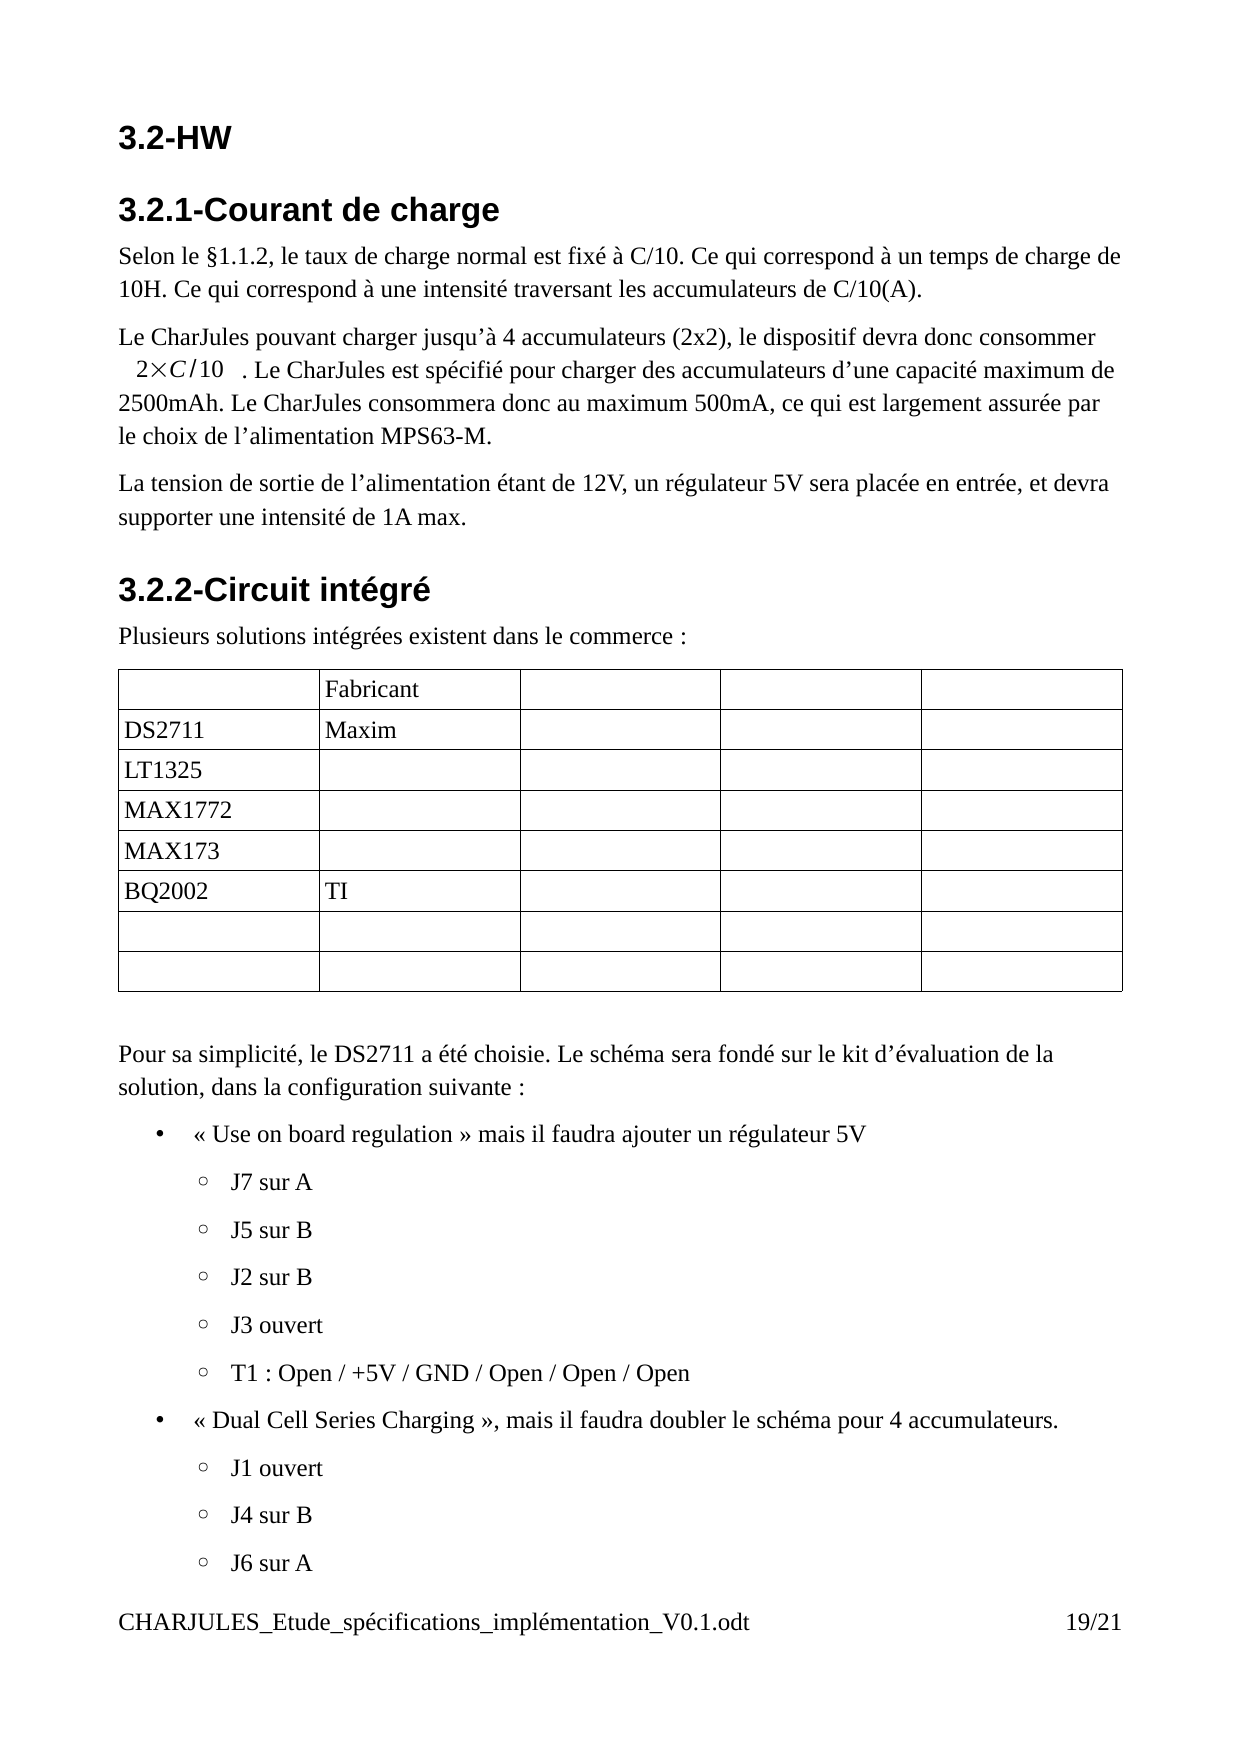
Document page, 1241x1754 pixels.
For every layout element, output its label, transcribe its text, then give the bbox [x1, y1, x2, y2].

table_cell [922, 912, 1122, 951]
table_header [119, 670, 319, 709]
table_cell [721, 710, 921, 749]
table_cell [320, 831, 520, 870]
list « Use on board regulation » mais il faudra ajouter un régulateur 5V [156, 1119, 1122, 1148]
table_cell LT1325 [119, 750, 319, 790]
table_cell [721, 750, 921, 790]
list T1 : Open / +5V / GND / Open / Open / Open [193, 1358, 1122, 1386]
table_cell [320, 952, 520, 991]
list J4 sur B [193, 1500, 1122, 1529]
table_cell [922, 710, 1122, 749]
table_cell [721, 831, 921, 870]
table_cell TI [320, 871, 520, 911]
list J1 ouvert [193, 1453, 1122, 1482]
table_cell [922, 952, 1122, 991]
subtitle 3.2.1-Courant de charge [118, 190, 1122, 229]
subtitle 3.2.2-Circuit intégré [118, 570, 1122, 609]
table_cell [521, 871, 720, 911]
table_cell [521, 750, 720, 790]
table_cell [922, 791, 1122, 830]
table_cell Maxim [320, 710, 520, 749]
table_cell [922, 831, 1122, 870]
table_cell [521, 912, 720, 951]
text Selon le §1.1.2, le taux de charge normal est fixé à C/10. Ce qui correspond à un temps de charge de 10H. Ce qui correspond à une intensité traversant les accumulateurs de C/10(A). [118, 241, 1122, 303]
table_cell MAX1772 [119, 791, 319, 830]
subtitle 3.2-HW [118, 118, 1122, 157]
table_cell [320, 750, 520, 790]
table_cell MAX173 [119, 831, 319, 870]
list J2 sur B [193, 1262, 1122, 1291]
list J6 sur A [193, 1548, 1122, 1577]
table_cell [721, 912, 921, 951]
text Plusieurs solutions intégrées existent dans le commerce : [118, 621, 1122, 650]
text Le CharJules pouvant charger jusqu’à 4 accumulateurs (2x2), le dispositif devra donc consommer . Le CharJules est spécifié pour charger des accumulateurs d’une capacité maximum de 2500mAh. Le CharJules consommera donc au maximum 500mA, ce qui est largement assurée par le choix de l’alimentation MPS63-M. [118, 322, 1122, 450]
table_cell [721, 791, 921, 830]
table_cell [721, 871, 921, 911]
table_cell [320, 791, 520, 830]
table_cell BQ2002 [119, 871, 319, 911]
table_header [521, 670, 720, 709]
table_cell [521, 952, 720, 991]
list J5 sur B [193, 1215, 1122, 1243]
table_cell [521, 791, 720, 830]
table_cell [521, 831, 720, 870]
table_cell [119, 952, 319, 991]
table_cell [320, 912, 520, 951]
table_cell [521, 710, 720, 749]
table_header [922, 670, 1122, 709]
list J7 sur A [193, 1167, 1122, 1196]
table_header Fabricant [320, 670, 520, 709]
list J3 ouvert [193, 1310, 1122, 1339]
table_cell [721, 952, 921, 991]
list « Dual Cell Series Charging », mais il faudra doubler le schéma pour 4 accumulateurs. [156, 1405, 1122, 1434]
table_cell [922, 871, 1122, 911]
table_cell DS2711 [119, 710, 319, 749]
text Pour sa simplicité, le DS2711 a été choisie. Le schéma sera fondé sur le kit d’évaluation de la solution, dans la configuration suivante : [118, 1039, 1122, 1101]
table_header [721, 670, 921, 709]
table_cell [119, 912, 319, 951]
table_cell [922, 750, 1122, 790]
text La tension de sortie de l’alimentation étant de 12V, un régulateur 5V sera placée en entrée, et devra supporter une intensité de 1A max. [118, 468, 1122, 530]
